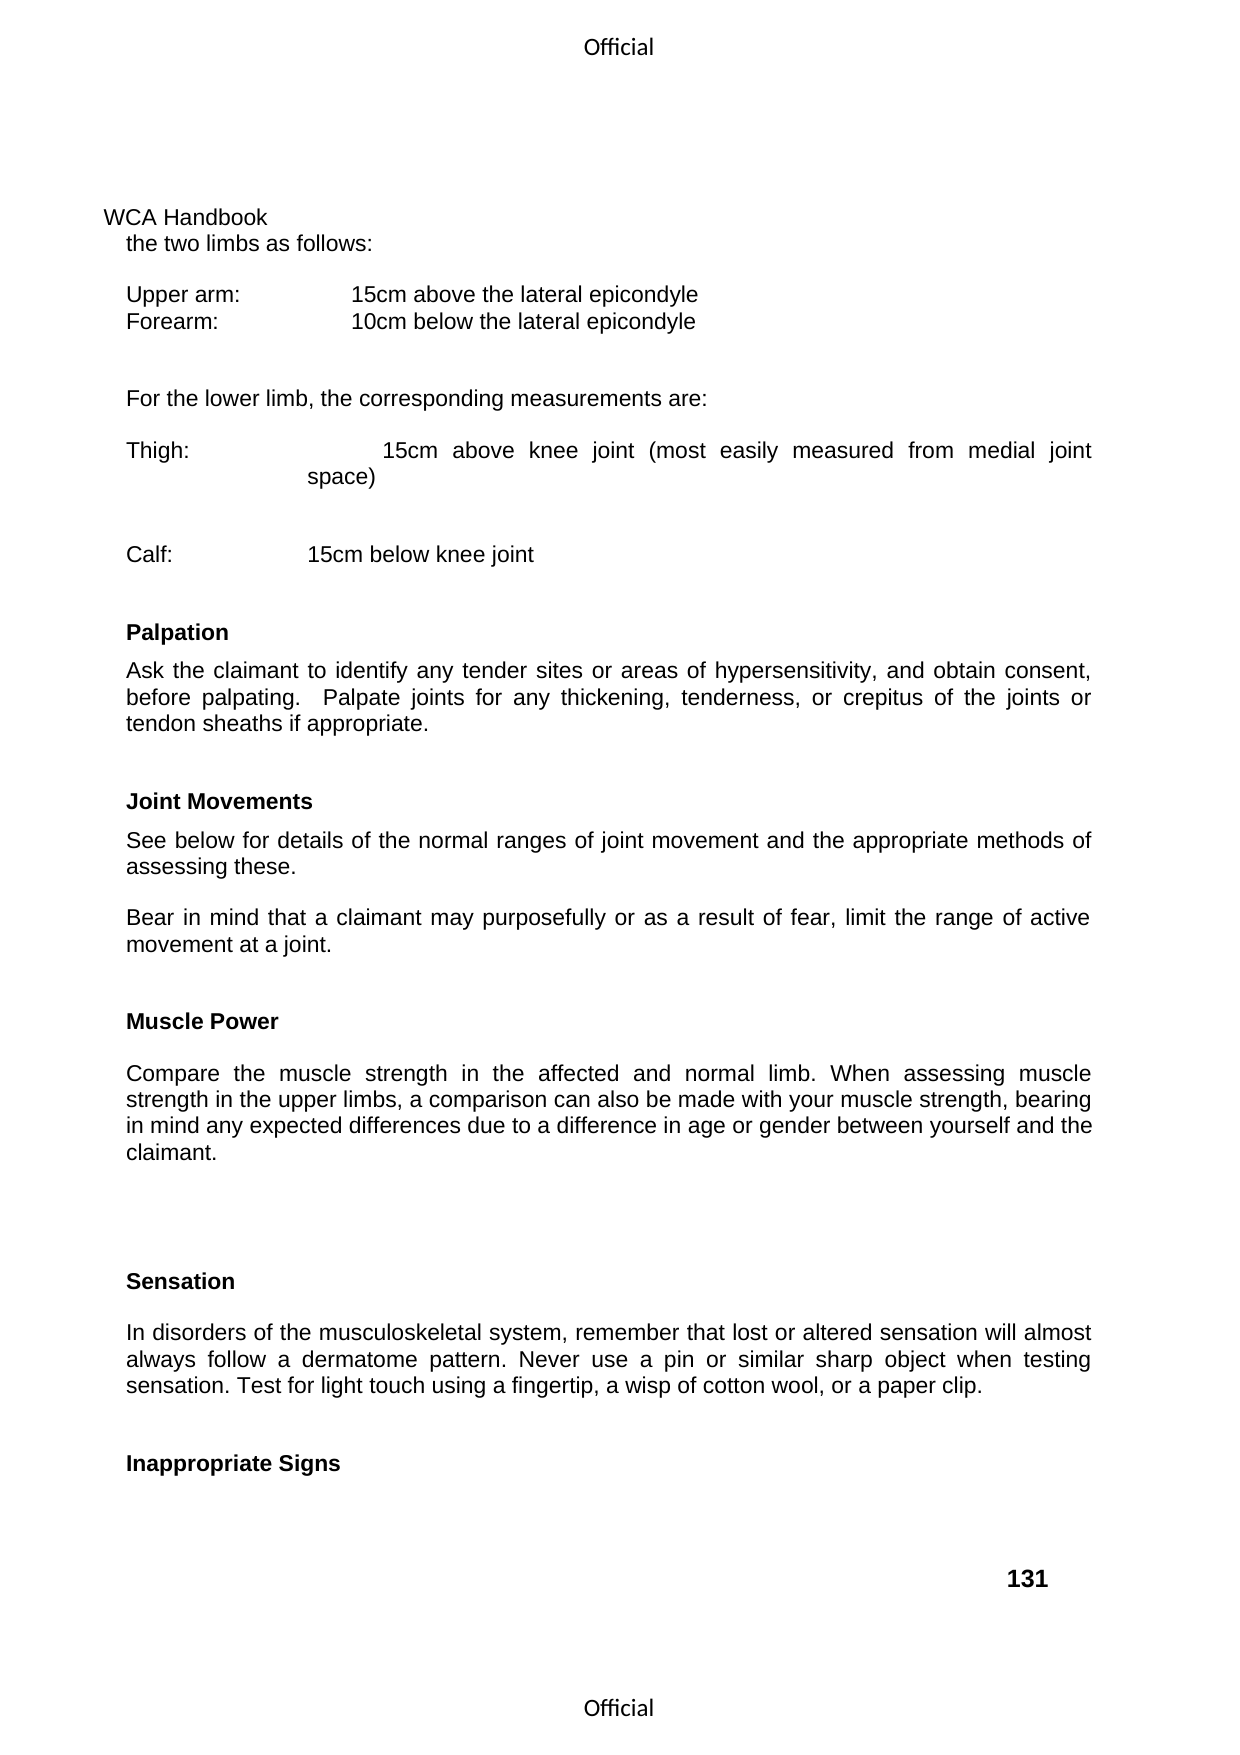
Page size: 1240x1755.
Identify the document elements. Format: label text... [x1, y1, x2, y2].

text Forearm: 10cm below the lateral epicondyle [126, 308, 1093, 334]
text Sensation [126, 1268, 1093, 1294]
text Joint Movements [126, 788, 1093, 814]
text Palpation [126, 618, 1093, 645]
text In disorders of the musculoskeletal system, remember that lost or altered sensation will almost always follow a dermatome pattern. Never use a pin or similar sharp object when testing sensation. Test for light touch using a fingertip, a wisp of cotton wool, or a paper clip. [126, 1319, 1093, 1398]
text the two limbs as follows: [126, 230, 1093, 256]
text Compare the muscle strength in the affected and normal limb. When assessing muscle strength in the upper limbs, a comparison can also be made with your muscle strength, bearing in mind any expected differences due to a difference in age or gender between yourself and the claimant. [126, 1060, 1093, 1165]
text Bear in mind that a claimant may purposefully or as a result of fear, limit the range of active movement at a joint. [126, 904, 1093, 957]
text Muscle Power [126, 1008, 1093, 1035]
text Ask the claimant to identify any tender sites or areas of hypersensitivity, and obtain consent, before palpating. Palpate joints for any thickening, tenderness, or crepitus of the joints or tendon sheaths if appropriate. [126, 657, 1093, 736]
text For the lower limb, the corresponding measurements are: [126, 385, 1093, 412]
text Inappropriate Signs [126, 1449, 1093, 1476]
text See below for details of the normal ranges of joint movement and the appropriate methods of assessing these. [126, 827, 1093, 879]
text Upper arm: 15cm above the lateral epicondyle [126, 281, 1093, 308]
text Calf: 15cm below knee joint [126, 541, 1093, 567]
text Thigh: 15cm above knee joint (most easily measured from medial joint space) [126, 437, 1093, 489]
